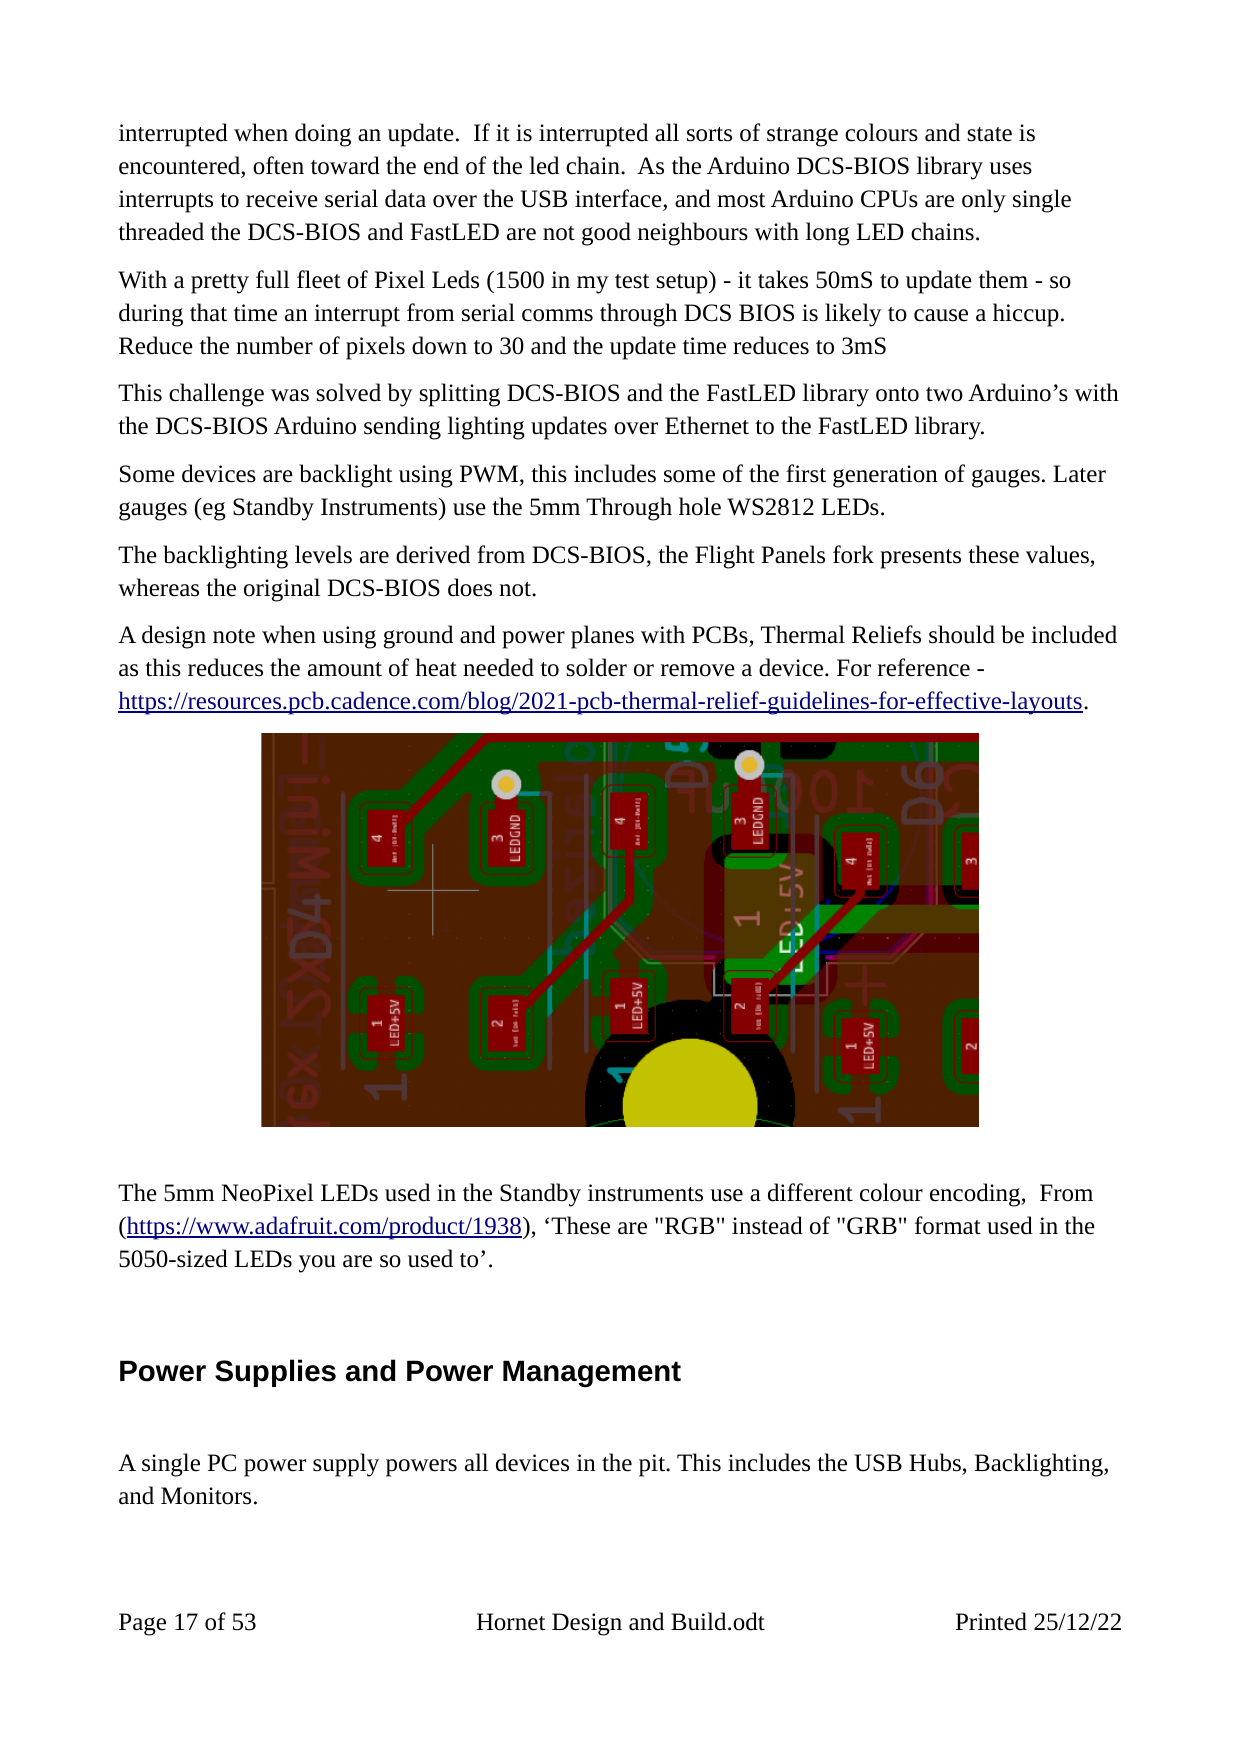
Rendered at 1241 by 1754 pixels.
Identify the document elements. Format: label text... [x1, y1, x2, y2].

text With a pretty full fleet of Pixel Leds (1500 in my test setup) - it takes 50mS to update them - so during that time an interrupt from serial comms through DCS BIOS is likely to cause a hiccup. Reduce the number of pixels down to 30 and the update time reduces to 3mS [118, 265, 1122, 359]
text This challenge was solved by splitting DCS-BIOS and the FastLED library onto two Arduino’s with the DCS-BIOS Arduino sending lighting updates over Ethernet to the FastLED library. [118, 378, 1122, 440]
text A design note when using ground and power planes with PCBs, Thermal Reliefs should be included as this reduces the amount of heat needed to solder or remove a device. For reference - https://resources.pcb.cadence.com/blog/2021-pcb-thermal-relief-guidelines-for-effective-layouts. [118, 620, 1122, 715]
subtitle Power Supplies and Power Management [118, 1354, 1122, 1388]
text A single PC power supply powers all devices in the pit. This includes the USB Hubs, Backlighting, and Monitors. [118, 1448, 1122, 1510]
picture [261, 733, 979, 1127]
text interrupted when doing an update. If it is interrupted all sorts of strange colours and state is encountered, often toward the end of the led chain. As the Arduino DCS-BIOS library uses interrupts to receive serial data over the USB interface, and most Arduino CPUs are only single threaded the DCS-BIOS and FastLED are not good neighbours with long LED chains. [118, 118, 1122, 246]
text The backlighting levels are derived from DCS-BIOS, the Flight Panels fork presents these values, whereas the original DCS-BIOS does not. [118, 540, 1122, 601]
text Some devices are backlight using PWM, this includes some of the first generation of gauges. Later gauges (eg Standby Instruments) use the 5mm Through hole WS2812 LEDs. [118, 459, 1122, 521]
text The 5mm NeoPixel LEDs used in the Standby instruments use a different colour encoding, From (https://www.adafruit.com/product/1938), ‘These are "RGB" instead of "GRB" format used in the 5050-sized LEDs you are so used to’. [118, 1178, 1122, 1273]
